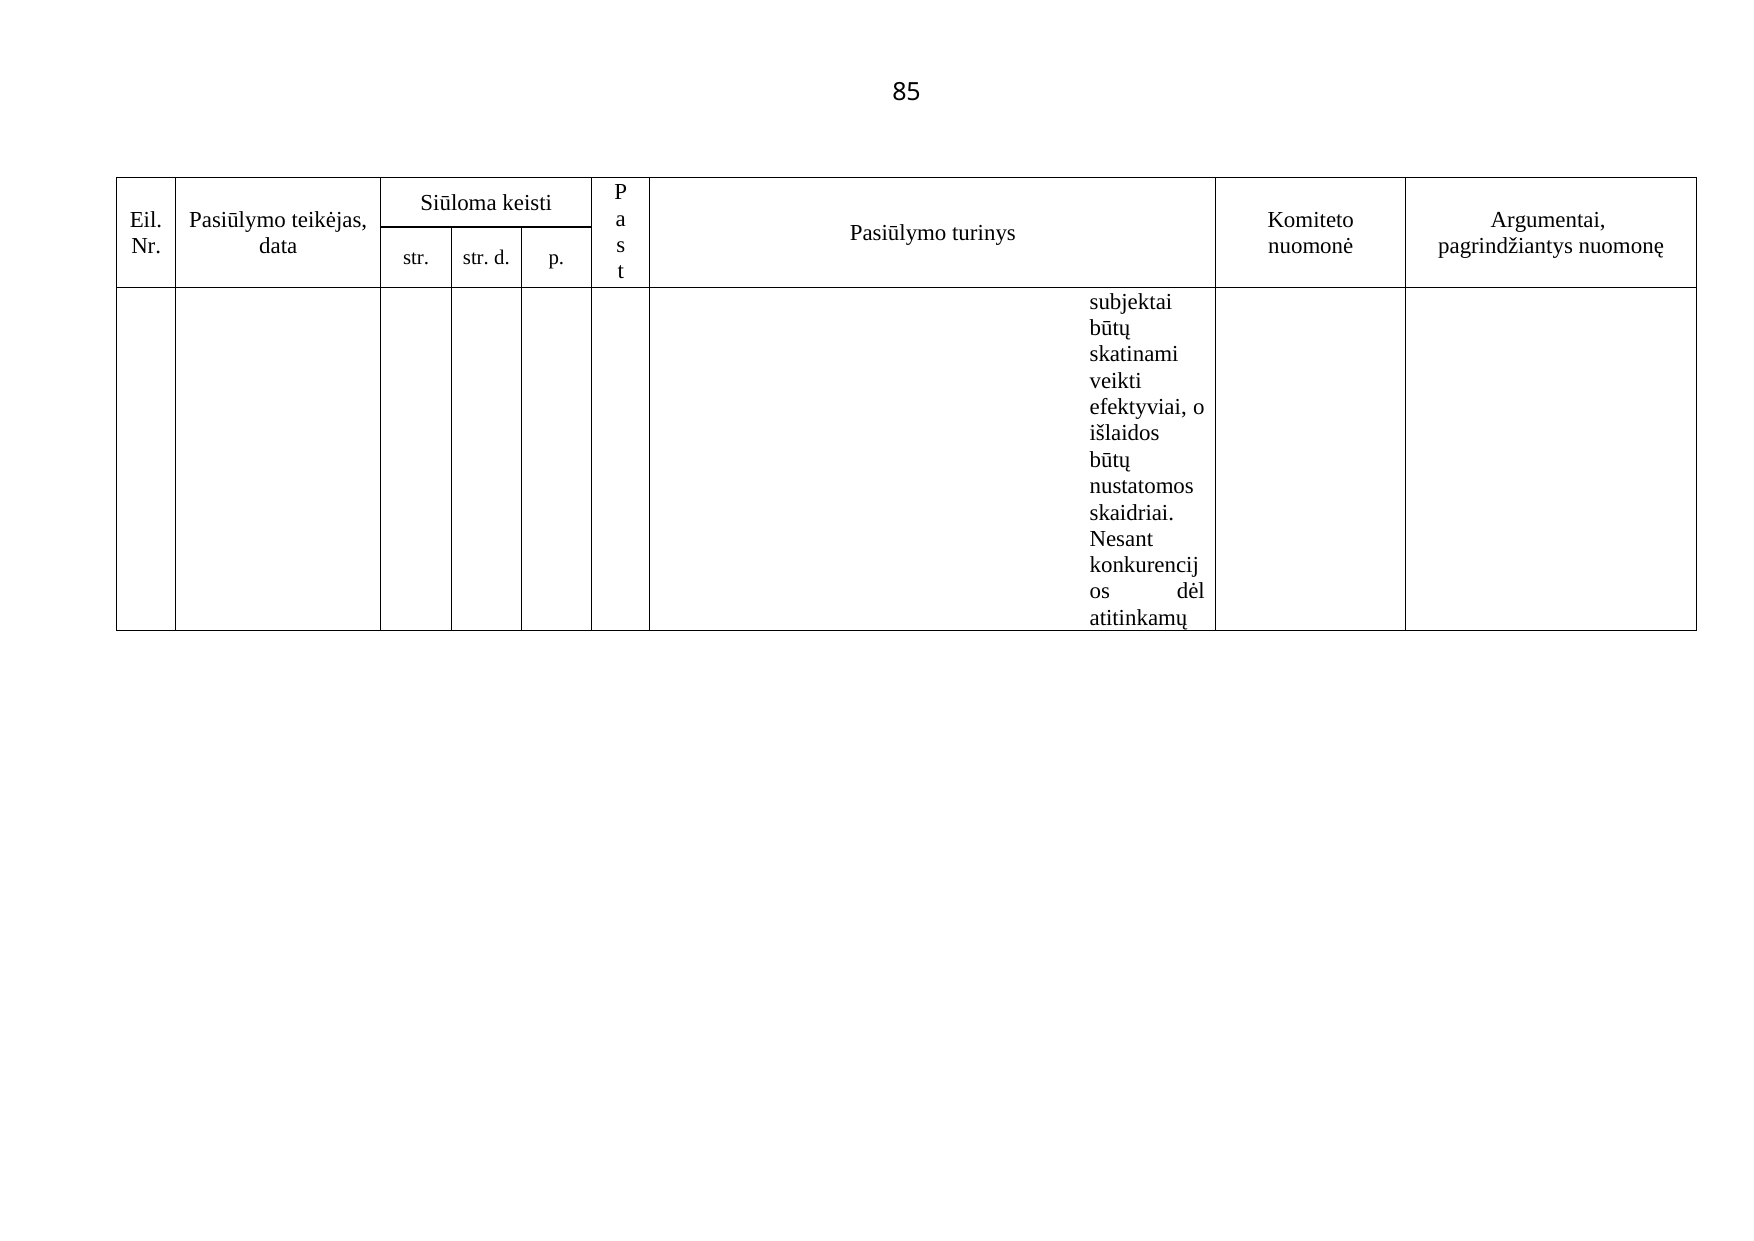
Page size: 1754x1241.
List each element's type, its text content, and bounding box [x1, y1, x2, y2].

table_header Pastabos [592, 178, 649, 287]
table_header Pasiūlymo turinys [650, 178, 1215, 287]
table_cell [452, 288, 521, 630]
table_header Pasiūlymo teikėjas, data [176, 178, 380, 287]
table_cell str. [381, 228, 451, 287]
table_header Siūloma keisti [381, 178, 591, 226]
table_cell [117, 288, 175, 630]
table_cell [522, 288, 591, 630]
table_cell [176, 288, 380, 630]
table_cell str. d. [452, 228, 521, 287]
table_cell [381, 288, 451, 630]
table_header Eil. Nr. [117, 178, 175, 287]
table_cell [592, 288, 649, 630]
table_header Argumentai, pagrindžiantys nuomonę [1406, 178, 1696, 287]
table_cell p. [522, 228, 591, 287]
table_cell [1406, 288, 1696, 630]
table_header Komiteto nuomonė [1216, 178, 1405, 287]
table_cell [1216, 288, 1405, 630]
